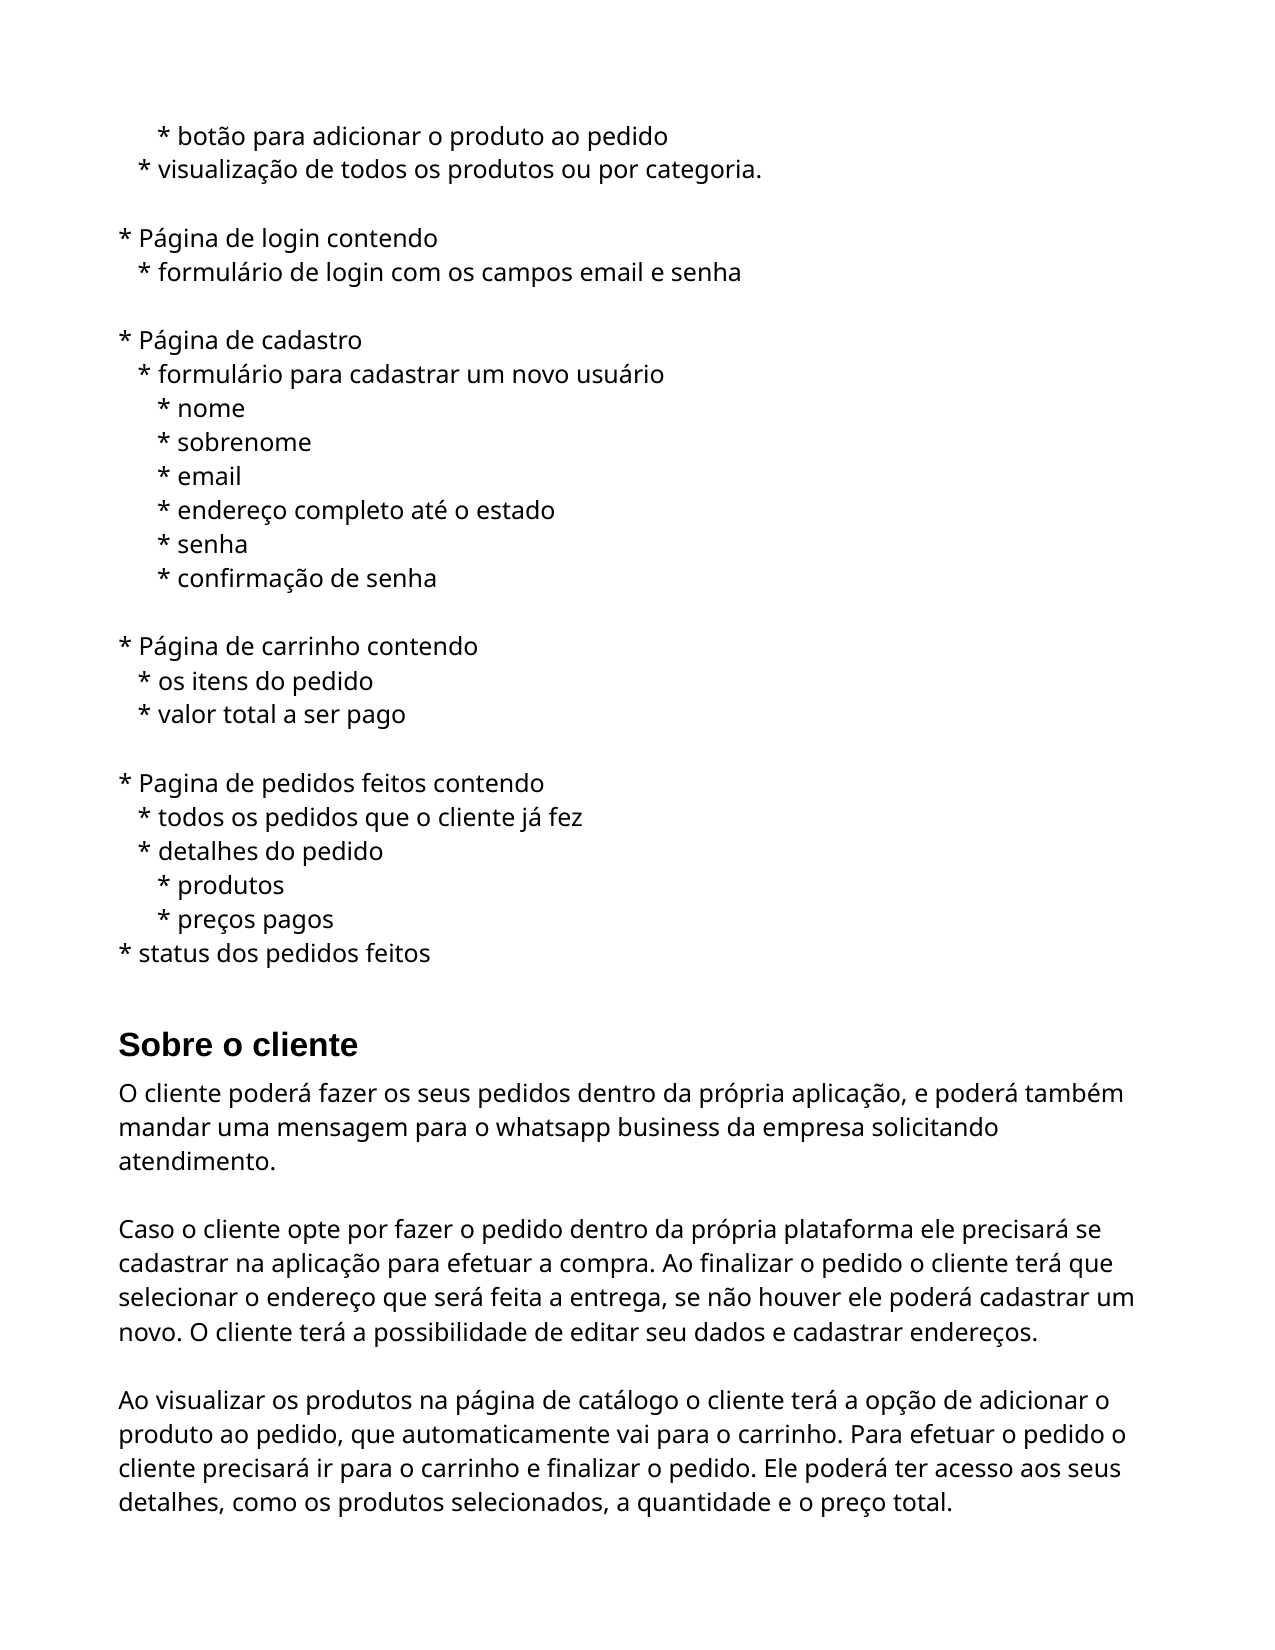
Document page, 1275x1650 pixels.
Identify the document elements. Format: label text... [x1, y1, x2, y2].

text * Página de login contendo [118, 220, 1157, 254]
text * todos os pedidos que o cliente já fez [118, 799, 1157, 833]
text O cliente poderá fazer os seus pedidos dentro da própria aplicação, e poderá também mandar uma mensagem para o whatsapp business da empresa solicitando atendimento. [118, 1076, 1157, 1178]
text * detalhes do pedido [118, 833, 1157, 867]
text * visualização de todos os produtos ou por categoria. [118, 152, 1157, 186]
text * status dos pedidos feitos [118, 936, 1157, 970]
text * formulário de login com os campos email e senha [118, 254, 1157, 288]
text * sobrenome [118, 425, 1157, 459]
text Ao visualizar os produtos na página de catálogo o cliente terá a opção de adicionar o produto ao pedido, que automaticamente vai para o carrinho. Para efetuar o pedido o cliente precisará ir para o carrinho e finalizar o pedido. Ele poderá ter acesso aos seus detalhes, como os produtos selecionados, a quantidade e o preço total. [118, 1382, 1157, 1518]
subtitle Sobre o cliente [118, 1024, 1157, 1063]
text * senha [118, 527, 1157, 561]
text Caso o cliente opte por fazer o pedido dentro da própria plataforma ele precisará se cadastrar na aplicação para efetuar a compra. Ao finalizar o pedido o cliente terá que selecionar o endereço que será feita a entrega, se não houver ele poderá cadastrar um novo. O cliente terá a possibilidade de editar seu dados e cadastrar endereços. [118, 1212, 1157, 1348]
text * email [118, 459, 1157, 493]
text * Pagina de pedidos feitos contendo [118, 765, 1157, 799]
text * Página de carrinho contendo [118, 629, 1157, 663]
text * os itens do pedido [118, 663, 1157, 697]
text * preços pagos [118, 902, 1157, 936]
text * formulário para cadastrar um novo usuário [118, 357, 1157, 391]
text * produtos [118, 867, 1157, 902]
text * botão para adicionar o produto ao pedido [118, 118, 1157, 152]
text * Página de cadastro [118, 322, 1157, 357]
text * confirmação de senha [118, 561, 1157, 595]
text * endereço completo até o estado [118, 493, 1157, 527]
text * valor total a ser pago [118, 697, 1157, 731]
text * nome [118, 391, 1157, 425]
